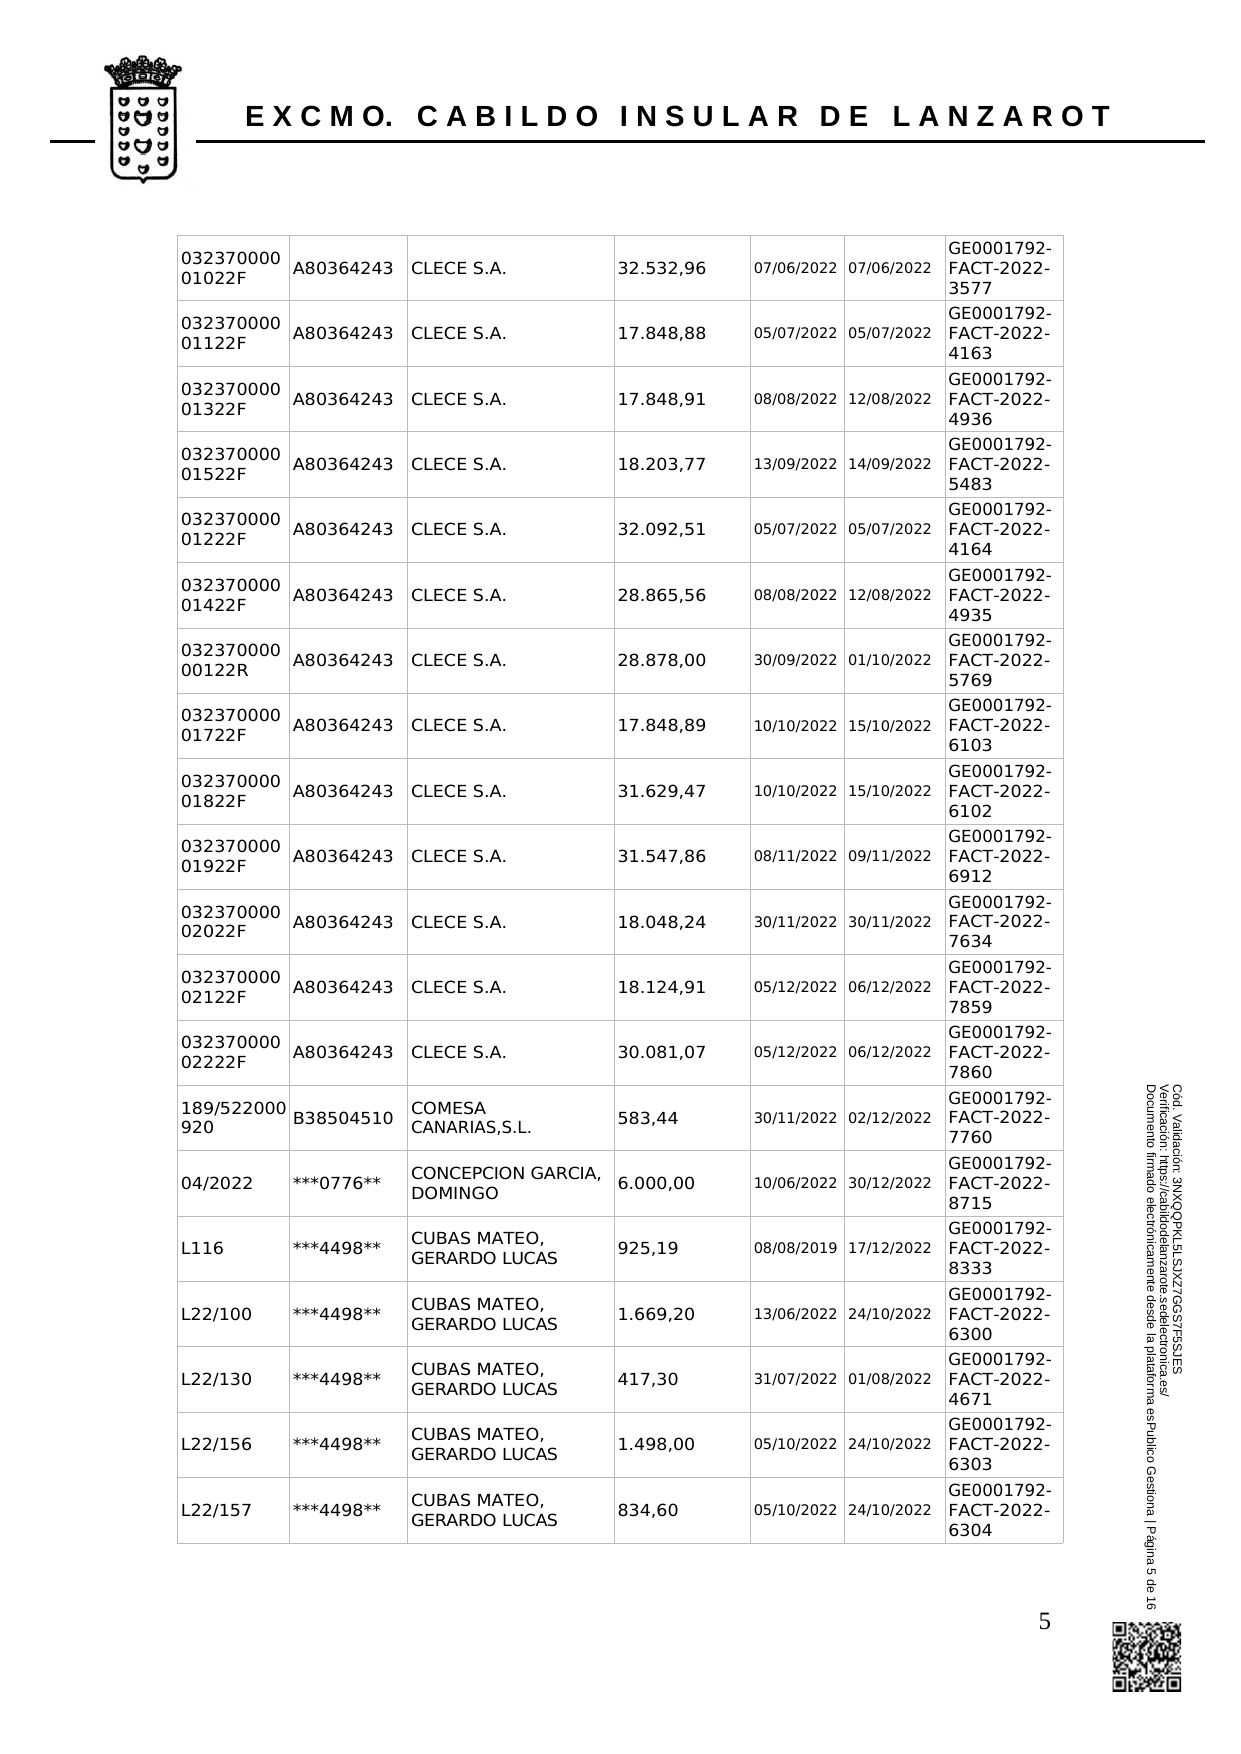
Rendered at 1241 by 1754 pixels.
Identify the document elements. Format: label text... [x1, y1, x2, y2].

table_cell A80364243 [290, 1021, 407, 1085]
table_cell 30/12/2022 [845, 1151, 945, 1216]
table_cell 10/06/2022 [751, 1151, 844, 1216]
table_cell GE0001792- FACT-2022- 6303 [946, 1413, 1063, 1477]
table_cell L22/100 [178, 1282, 289, 1346]
table_cell 08/08/2019 [751, 1217, 844, 1281]
table_cell L22/157 [178, 1478, 289, 1542]
table_cell A80364243 [290, 629, 407, 693]
table_cell 30/11/2022 [845, 890, 945, 954]
table_cell 24/10/2022 [845, 1282, 945, 1346]
table_cell 05/07/2022 [845, 498, 945, 562]
table_cell A80364243 [290, 301, 407, 366]
table_cell 18.203,77 [615, 432, 750, 497]
table_cell 30/09/2022 [751, 629, 844, 693]
table_cell A80364243 [290, 432, 407, 497]
table_cell 05/12/2022 [751, 1021, 844, 1085]
table_cell CUBAS MATEO, GERARDO LUCAS [408, 1347, 614, 1412]
table_cell CLECE S.A. [408, 367, 614, 431]
table_cell 18.124,91 [615, 955, 750, 1019]
picture [1112, 1622, 1182, 1692]
table_cell 28.865,56 [615, 563, 750, 627]
table_cell GE0001792- FACT-2022- 8333 [946, 1217, 1063, 1281]
text Documento firmado electrónicamente desde la plataforma esPublico Gestiona | Página 5 de 16 [1145, 1084, 1158, 1612]
table_cell 01/08/2022 [845, 1347, 945, 1412]
table_cell 032370000 00122R [178, 629, 289, 693]
table_cell GE0001792- FACT-2022- 4164 [946, 498, 1063, 562]
table_cell 13/06/2022 [751, 1282, 844, 1346]
table_cell 032370000 02222F [178, 1021, 289, 1085]
table_cell 15/10/2022 [845, 759, 945, 823]
table_cell 28.878,00 [615, 629, 750, 693]
table_cell 31/07/2022 [751, 1347, 844, 1412]
table_cell GE0001792- FACT-2022- 7859 [946, 955, 1063, 1019]
table_cell A80364243 [290, 367, 407, 431]
table_cell 30.081,07 [615, 1021, 750, 1085]
table_cell GE0001792- FACT-2022- 8715 [946, 1151, 1063, 1216]
table_cell CLECE S.A. [408, 1021, 614, 1085]
table_cell 17.848,88 [615, 301, 750, 366]
table_cell 05/10/2022 [751, 1413, 844, 1477]
table_cell 032370000 01422F [178, 563, 289, 627]
table_cell 02/12/2022 [845, 1086, 945, 1150]
table_cell 05/07/2022 [751, 301, 844, 366]
table_cell CONCEPCION GARCIA, DOMINGO [408, 1151, 614, 1216]
table_cell 30/11/2022 [751, 1086, 844, 1150]
table_cell GE0001792- FACT-2022- 7760 [946, 1086, 1063, 1150]
table_header A80364243 [290, 236, 407, 300]
table_cell L22/156 [178, 1413, 289, 1477]
table_cell 13/09/2022 [751, 432, 844, 497]
table_cell CLECE S.A. [408, 629, 614, 693]
table_cell 17/12/2022 [845, 1217, 945, 1281]
table_cell GE0001792- FACT-2022- 6102 [946, 759, 1063, 823]
table_cell ***4498** [290, 1413, 407, 1477]
table_cell 30/11/2022 [751, 890, 844, 954]
table_cell 032370000 02022F [178, 890, 289, 954]
table_cell CLECE S.A. [408, 825, 614, 889]
table_cell 08/08/2022 [751, 563, 844, 627]
table_cell 925,19 [615, 1217, 750, 1281]
table_cell 1.669,20 [615, 1282, 750, 1346]
table_cell CLECE S.A. [408, 301, 614, 366]
table_cell CLECE S.A. [408, 890, 614, 954]
table_cell 09/11/2022 [845, 825, 945, 889]
table_cell 12/08/2022 [845, 563, 945, 627]
text Cód. Validación: 3NXQQPKL5LSJXZ7GGS7F5SJES [1171, 1084, 1184, 1612]
table_cell L116 [178, 1217, 289, 1281]
table_cell CUBAS MATEO, GERARDO LUCAS [408, 1282, 614, 1346]
table_cell 24/10/2022 [845, 1478, 945, 1542]
table_cell 32.092,51 [615, 498, 750, 562]
table_cell CLECE S.A. [408, 759, 614, 823]
table_cell GE0001792- FACT-2022- 7634 [946, 890, 1063, 954]
table_cell GE0001792- FACT-2022- 4671 [946, 1347, 1063, 1412]
table_cell GE0001792- FACT-2022- 7860 [946, 1021, 1063, 1085]
table_header 32.532,96 [615, 236, 750, 300]
table_cell A80364243 [290, 563, 407, 627]
table_cell A80364243 [290, 890, 407, 954]
table_cell ***4498** [290, 1347, 407, 1412]
table_cell 24/10/2022 [845, 1413, 945, 1477]
table_cell 189/522000 920 [178, 1086, 289, 1150]
table_cell COMESA CANARIAS,S.L. [408, 1086, 614, 1150]
table_cell GE0001792- FACT-2022- 6300 [946, 1282, 1063, 1346]
table_cell 10/10/2022 [751, 694, 844, 758]
table_cell 06/12/2022 [845, 1021, 945, 1085]
table_cell 04/2022 [178, 1151, 289, 1216]
table_cell GE0001792- FACT-2022- 4163 [946, 301, 1063, 366]
table_cell 08/08/2022 [751, 367, 844, 431]
table_cell 08/11/2022 [751, 825, 844, 889]
table_cell GE0001792- FACT-2022- 6304 [946, 1478, 1063, 1542]
table_cell 417,30 [615, 1347, 750, 1412]
table_cell GE0001792- FACT-2022- 6912 [946, 825, 1063, 889]
table_cell A80364243 [290, 825, 407, 889]
table_cell 05/10/2022 [751, 1478, 844, 1542]
table_cell 032370000 01822F [178, 759, 289, 823]
table_cell CLECE S.A. [408, 955, 614, 1019]
table_cell GE0001792- FACT-2022- 6103 [946, 694, 1063, 758]
text Verificación: https://cabildodelanzarote.sedelectronica.es/ [1158, 1084, 1171, 1612]
table_cell L22/130 [178, 1347, 289, 1412]
table_cell 1.498,00 [615, 1413, 750, 1477]
table_header 07/06/2022 [751, 236, 844, 300]
table_cell CLECE S.A. [408, 432, 614, 497]
table_cell 14/09/2022 [845, 432, 945, 497]
table_cell 12/08/2022 [845, 367, 945, 431]
table_header CLECE S.A. [408, 236, 614, 300]
table_cell 583,44 [615, 1086, 750, 1150]
table_cell GE0001792- FACT-2022- 4936 [946, 367, 1063, 431]
table_cell 05/12/2022 [751, 955, 844, 1019]
table_cell ***0776** [290, 1151, 407, 1216]
table_cell CLECE S.A. [408, 694, 614, 758]
table_header GE0001792- FACT-2022- 3577 [946, 236, 1063, 300]
table_cell 834,60 [615, 1478, 750, 1542]
table_cell 032370000 01222F [178, 498, 289, 562]
table_cell A80364243 [290, 759, 407, 823]
table_cell GE0001792- FACT-2022- 4935 [946, 563, 1063, 627]
table_cell 032370000 01122F [178, 301, 289, 366]
table_cell 15/10/2022 [845, 694, 945, 758]
table_cell GE0001792- FACT-2022- 5769 [946, 629, 1063, 693]
table_header 07/06/2022 [845, 236, 945, 300]
table_cell 10/10/2022 [751, 759, 844, 823]
table_cell 31.629,47 [615, 759, 750, 823]
table_cell ***4498** [290, 1478, 407, 1542]
table_cell A80364243 [290, 498, 407, 562]
table_cell 032370000 01722F [178, 694, 289, 758]
table_cell 06/12/2022 [845, 955, 945, 1019]
table_cell 032370000 01922F [178, 825, 289, 889]
picture [95, 39, 196, 193]
table_cell ***4498** [290, 1282, 407, 1346]
table_cell 17.848,89 [615, 694, 750, 758]
table_cell 05/07/2022 [845, 301, 945, 366]
table_cell 6.000,00 [615, 1151, 750, 1216]
table_cell A80364243 [290, 955, 407, 1019]
table_cell CUBAS MATEO, GERARDO LUCAS [408, 1478, 614, 1542]
table_cell 18.048,24 [615, 890, 750, 954]
table_cell A80364243 [290, 694, 407, 758]
table_cell 032370000 01322F [178, 367, 289, 431]
table_cell CUBAS MATEO, GERARDO LUCAS [408, 1413, 614, 1477]
table_cell 032370000 02122F [178, 955, 289, 1019]
table_cell 01/10/2022 [845, 629, 945, 693]
table_cell 032370000 01522F [178, 432, 289, 497]
table_cell GE0001792- FACT-2022- 5483 [946, 432, 1063, 497]
table_header 032370000 01022F [178, 236, 289, 300]
table_cell 05/07/2022 [751, 498, 844, 562]
table_cell 31.547,86 [615, 825, 750, 889]
table_cell CUBAS MATEO, GERARDO LUCAS [408, 1217, 614, 1281]
table_cell CLECE S.A. [408, 498, 614, 562]
table_cell 17.848,91 [615, 367, 750, 431]
table_cell CLECE S.A. [408, 563, 614, 627]
table_cell B38504510 [290, 1086, 407, 1150]
table_cell ***4498** [290, 1217, 407, 1281]
